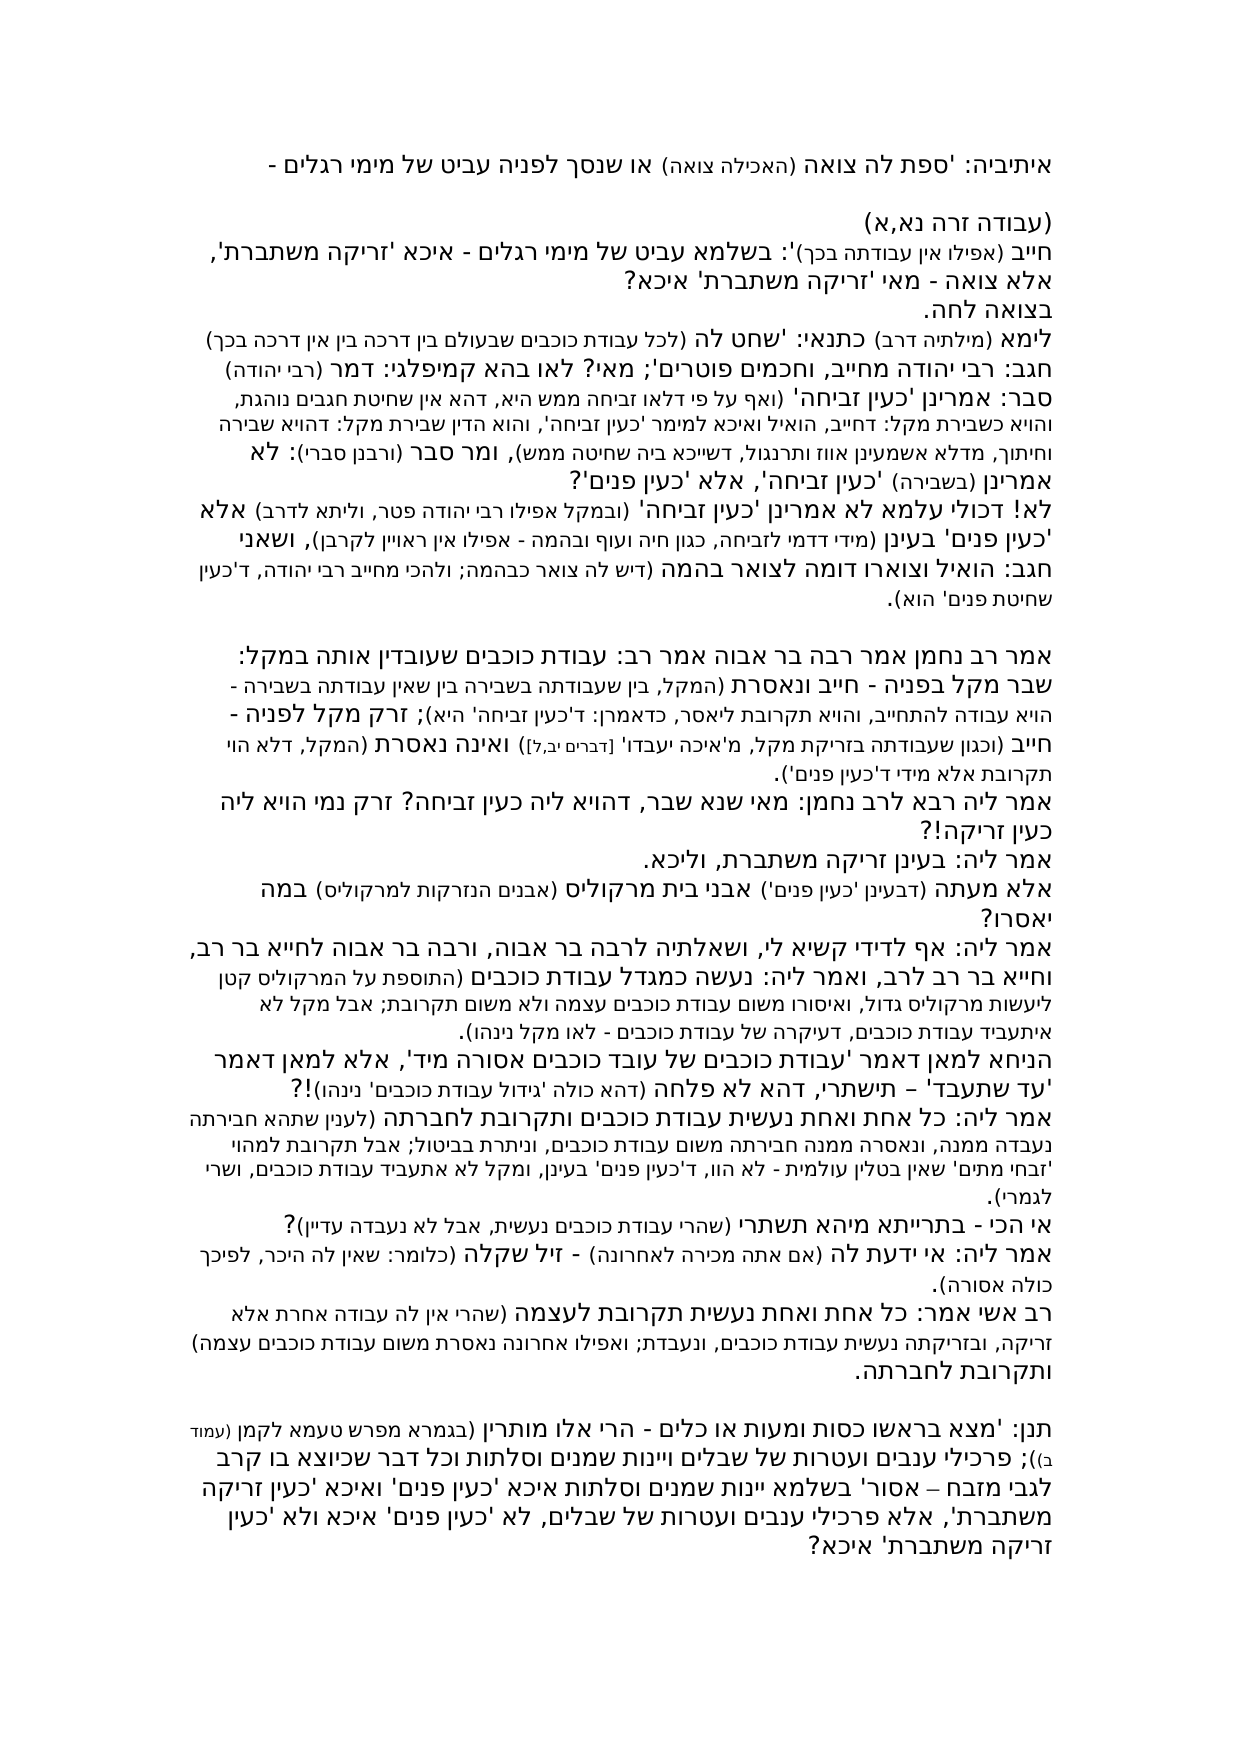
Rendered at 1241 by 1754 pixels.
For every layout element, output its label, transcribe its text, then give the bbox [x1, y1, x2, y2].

text אמר ליה: אף לדידי קשיא לי, ושאלתיה לרבה בר אבוה, ורבה בר אבוה לחייא בר רב, וחייא בר רב לרב, ואמר ליה: נעשה כמגדל עבודת כוכבים (התוספת על המרקוליס קטן ליעשות מרקוליס גדול, ואיסורו משום עבודת כוכבים עצמה ולא משום תקרובת; אבל מקל לא איתעביד עבודת כוכבים, דעיקרה של עבודת כוכבים - לאו מקל נינהו). [187, 933, 1053, 1045]
text אמר ליה רבא לרב נחמן: מאי שנא שבר, דהויא ליה כעין זביחה? זרק נמי הויא ליה כעין זריקה!? [187, 787, 1053, 846]
text אמר ליה: כל אחת ואחת נעשית עבודת כוכבים ותקרובת לחברתה (לענין שתהא חבירתה נעבדה ממנה, ונאסרה ממנה חבירתה משום עבודת כוכבים, וניתרת בביטול; אבל תקרובת למהוי 'זבחי מתים' שאין בטלין עולמית - לא הוו, ד'כעין פנים' בעינן, ומקל לא אתעביד עבודת כוכבים, ושרי לגמרי). [187, 1103, 1053, 1211]
text חייב (אפילו אין עבודתה בכך)': בשלמא עביט של מימי רגלים - איכא 'זריקה משתברת', אלא צואה - מאי 'זריקה משתברת' איכא? [187, 237, 1053, 296]
text (עבודה זרה נא,א) [187, 208, 1053, 237]
text אמר ליה: אי ידעת לה (אם אתה מכירה לאחרונה) - זיל שקלה (כלומר: שאין לה היכר, לפיכך כולה אסורה). [187, 1240, 1053, 1298]
text רב אשי אמר: כל אחת ואחת נעשית תקרובת לעצמה (שהרי אין לה עבודה אחרת אלא זריקה, ובזריקתה נעשית עבודת כוכבים, ונעבדת; ואפילו אחרונה נאסרת משום עבודת כוכבים עצמה) ותקרובת לחברתה. [187, 1298, 1053, 1386]
text הניחא למאן דאמר 'עבודת כוכבים של עובד כוכבים אסורה מיד', אלא למאן דאמר 'עד שתעבד' – תישתרי, דהא לא פלחה (דהא כולה 'גידול עבודת כוכבים' נינהו)!? [187, 1045, 1053, 1103]
text לא! דכולי עלמא לא אמרינן 'כעין זביחה' (ובמקל אפילו רבי יהודה פטר, וליתא לדרב) אלא 'כעין פנים' בעינן (מידי דדמי לזביחה, כגון חיה ועוף ובהמה - אפילו אין ראויין לקרבן), ושאני חגב: הואיל וצוארו דומה לצואר בהמה (דיש לה צואר כבהמה; ולהכי מחייב רבי יהודה, ד'כעין שחיטת פנים' הוא). [187, 495, 1053, 612]
text אי הכי - בתרייתא מיהא תשתרי (שהרי עבודת כוכבים נעשית, אבל לא נעבדה עדיין)? [187, 1211, 1053, 1240]
text איתיביה: 'ספת לה צואה (האכילה צואה) או שנסך לפניה עביט של מימי רגלים - [187, 150, 1053, 179]
text אמר ליה: בעינן זריקה משתברת, וליכא. [187, 846, 1053, 875]
text תנן: 'מצא בראשו כסות ומעות או כלים - הרי אלו מותרין (בגמרא מפרש טעמא לקמן (עמוד ב)); פרכילי ענבים ועטרות של שבלים ויינות שמנים וסלתות וכל דבר שכיוצא בו קרב לגבי מזבח – אסור' בשלמא יינות שמנים וסלתות איכא 'כעין פנים' ואיכא 'כעין זריקה משתברת', אלא פרכילי ענבים ועטרות של שבלים, לא 'כעין פנים' איכא ולא 'כעין זריקה משתברת' איכא? [187, 1414, 1053, 1561]
text לימא (מילתיה דרב) כתנאי: 'שחט לה (לכל עבודת כוכבים שבעולם בין דרכה בין אין דרכה בכך) חגב: רבי יהודה מחייב, וחכמים פוטרים'; מאי? לאו בהא קמיפלגי: דמר (רבי יהודה) סבר: אמרינן 'כעין זביחה' (ואף על פי דלאו זביחה ממש היא, דהא אין שחיטת חגבים נוהגת, והויא כשבירת מקל: דחייב, הואיל ואיכא למימר 'כעין זביחה', והוא הדין שבירת מקל: דהויא שבירה וחיתוך, מדלא אשמעינן אווז ותרנגול, דשייכא ביה שחיטה ממש), ומר סבר (ורבנן סברי): לא אמרינן (בשבירה) 'כעין זביחה', אלא 'כעין פנים'? [187, 325, 1053, 495]
text אמר רב נחמן אמר רבה בר אבוה אמר רב: עבודת כוכבים שעובדין אותה במקל: שבר מקל בפניה - חייב ונאסרת (המקל, בין שעבודתה בשבירה בין שאין עבודתה בשבירה - הויא עבודה להתחייב, והויא תקרובת ליאסר, כדאמרן: ד'כעין זביחה' היא); זרק מקל לפניה - חייב (וכגון שעבודתה בזריקת מקל, מ'איכה יעבדו' [דברים יב,ל]) ואינה נאסרת (המקל, דלא הוי תקרובת אלא מידי ד'כעין פנים'). [187, 641, 1053, 787]
text בצואה לחה. [187, 296, 1053, 325]
text אלא מעתה (דבעינן 'כעין פנים') אבני בית מרקוליס (אבנים הנזרקות למרקוליס) במה יאסרו? [187, 875, 1053, 933]
